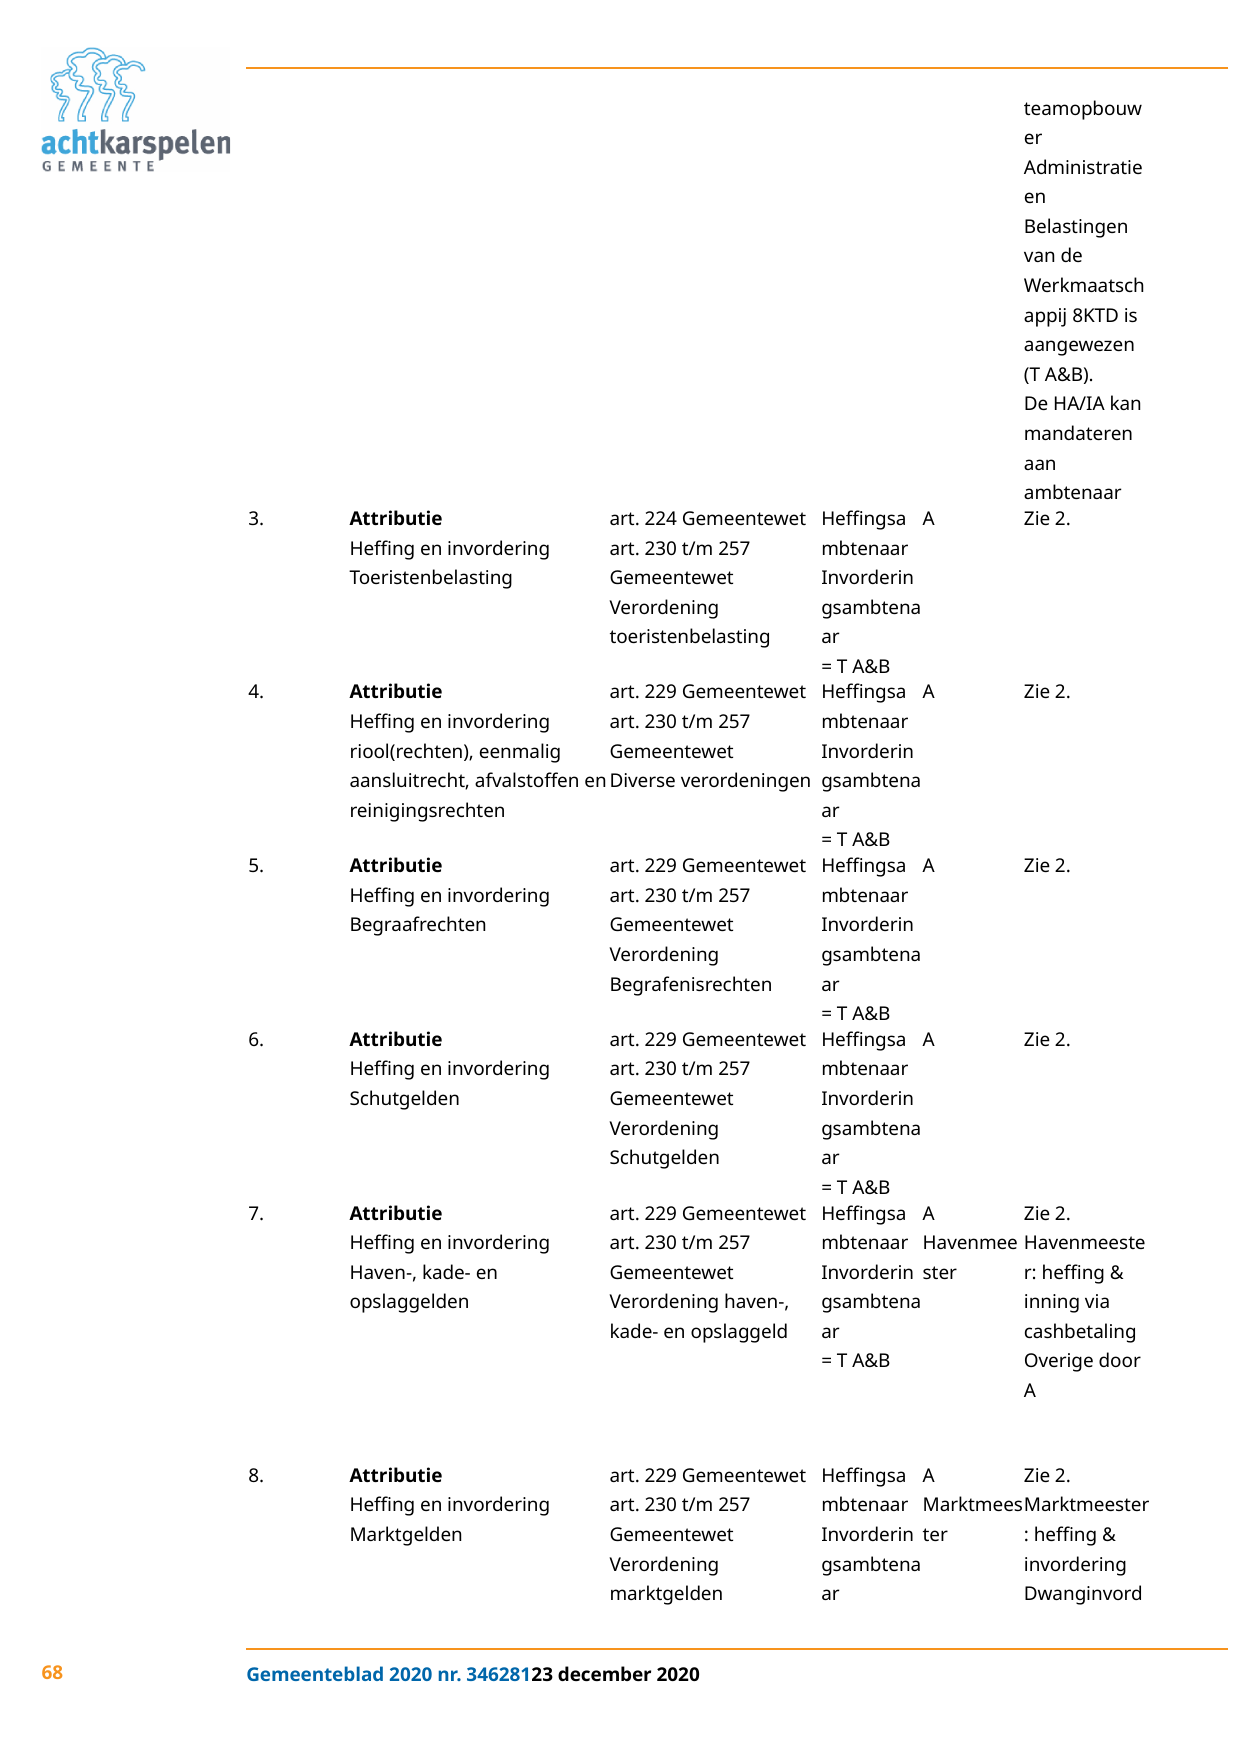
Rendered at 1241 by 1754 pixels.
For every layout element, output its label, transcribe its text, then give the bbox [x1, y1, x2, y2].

table_cell A Marktmeester [923, 1462, 1024, 1606]
table_cell art. 229 Gemeentewet art. 230 t/m 257 Gemeentewet Verordening haven-, kade- en opslaggeld [609, 1200, 821, 1462]
table_cell art. 229 Gemeentewet art. 230 t/m 257 Gemeentewet Diverse verordeningen [609, 679, 821, 852]
table_cell 4. [248, 679, 349, 852]
table_cell Attributie Heffing en invordering Haven-, kade- en opslaggelden [349, 1200, 609, 1462]
table_cell A [923, 853, 1024, 1026]
table_cell Attributie Heffing en invordering riool(rechten), eenmalig aansluitrecht, afvalstoffen en reinigingsrechten [349, 679, 609, 852]
table_cell [349, 95, 609, 505]
table_cell art. 224 Gemeentewet art. 230 t/m 257 Gemeentewet Verordening toeristenbelasting [609, 505, 821, 679]
table_cell Heffingsambtenaar Invorderingsambtenaar = T A&B [821, 853, 922, 1026]
picture [41, 47, 231, 172]
table_cell [609, 95, 821, 505]
table_cell A [923, 1026, 1024, 1200]
table_cell Zie 2. Marktmeester: heffing & invordering Dwanginvord [1024, 1462, 1152, 1606]
table_cell Attributie Heffing en invordering Begraafrechten [349, 853, 609, 1026]
table_cell Heffingsambtenaar Invorderingsambtenaar = T A&B [821, 1026, 922, 1200]
table_cell [923, 95, 1024, 505]
table_cell A [923, 505, 1024, 679]
table_cell 3. [248, 505, 349, 679]
table_cell [248, 95, 349, 505]
table_cell Zie 2. Havenmeester: heffing & inning via cashbetaling Overige door A [1024, 1200, 1152, 1462]
table_cell art. 229 Gemeentewet art. 230 t/m 257 Gemeentewet Verordening marktgelden [609, 1462, 821, 1606]
table_cell Heffingsambtenaar Invorderingsambtenaar [821, 1462, 922, 1606]
table_cell A Havenmeester [923, 1200, 1024, 1462]
table_cell Zie 2. [1024, 853, 1152, 1026]
table_cell 6. [248, 1026, 349, 1200]
table_cell Heffingsambtenaar Invorderingsambtenaar = T A&B [821, 679, 922, 852]
table_cell Heffingsambtenaar Invorderingsambtenaar = T A&B [821, 1200, 922, 1462]
table_cell 8. [248, 1462, 349, 1606]
table_cell Attributie Heffing en invordering Marktgelden [349, 1462, 609, 1606]
table_cell art. 229 Gemeentewet art. 230 t/m 257 Gemeentewet Verordening Schutgelden [609, 1026, 821, 1200]
table_cell 7. [248, 1200, 349, 1462]
table_cell Attributie Heffing en invordering Toeristenbelasting [349, 505, 609, 679]
table_cell art. 229 Gemeentewet art. 230 t/m 257 Gemeentewet Verordening Begrafenisrechten [609, 853, 821, 1026]
table_cell 5. [248, 853, 349, 1026]
table_cell Attributie Heffing en invordering Schutgelden [349, 1026, 609, 1200]
table_cell Heffingsambtenaar Invorderingsambtenaar = T A&B [821, 505, 922, 679]
table_cell Zie 2. [1024, 679, 1152, 852]
table_cell Zie 2. [1024, 1026, 1152, 1200]
table_cell Zie 2. [1024, 505, 1152, 679]
table_cell [821, 95, 922, 505]
table_cell A [923, 679, 1024, 852]
table_cell teamopbouwer Administratie en Belastingen van de Werkmaatschappij 8KTD is aangewezen (T A&B). De HA/IA kan mandateren aan ambtenaar [1024, 95, 1152, 505]
